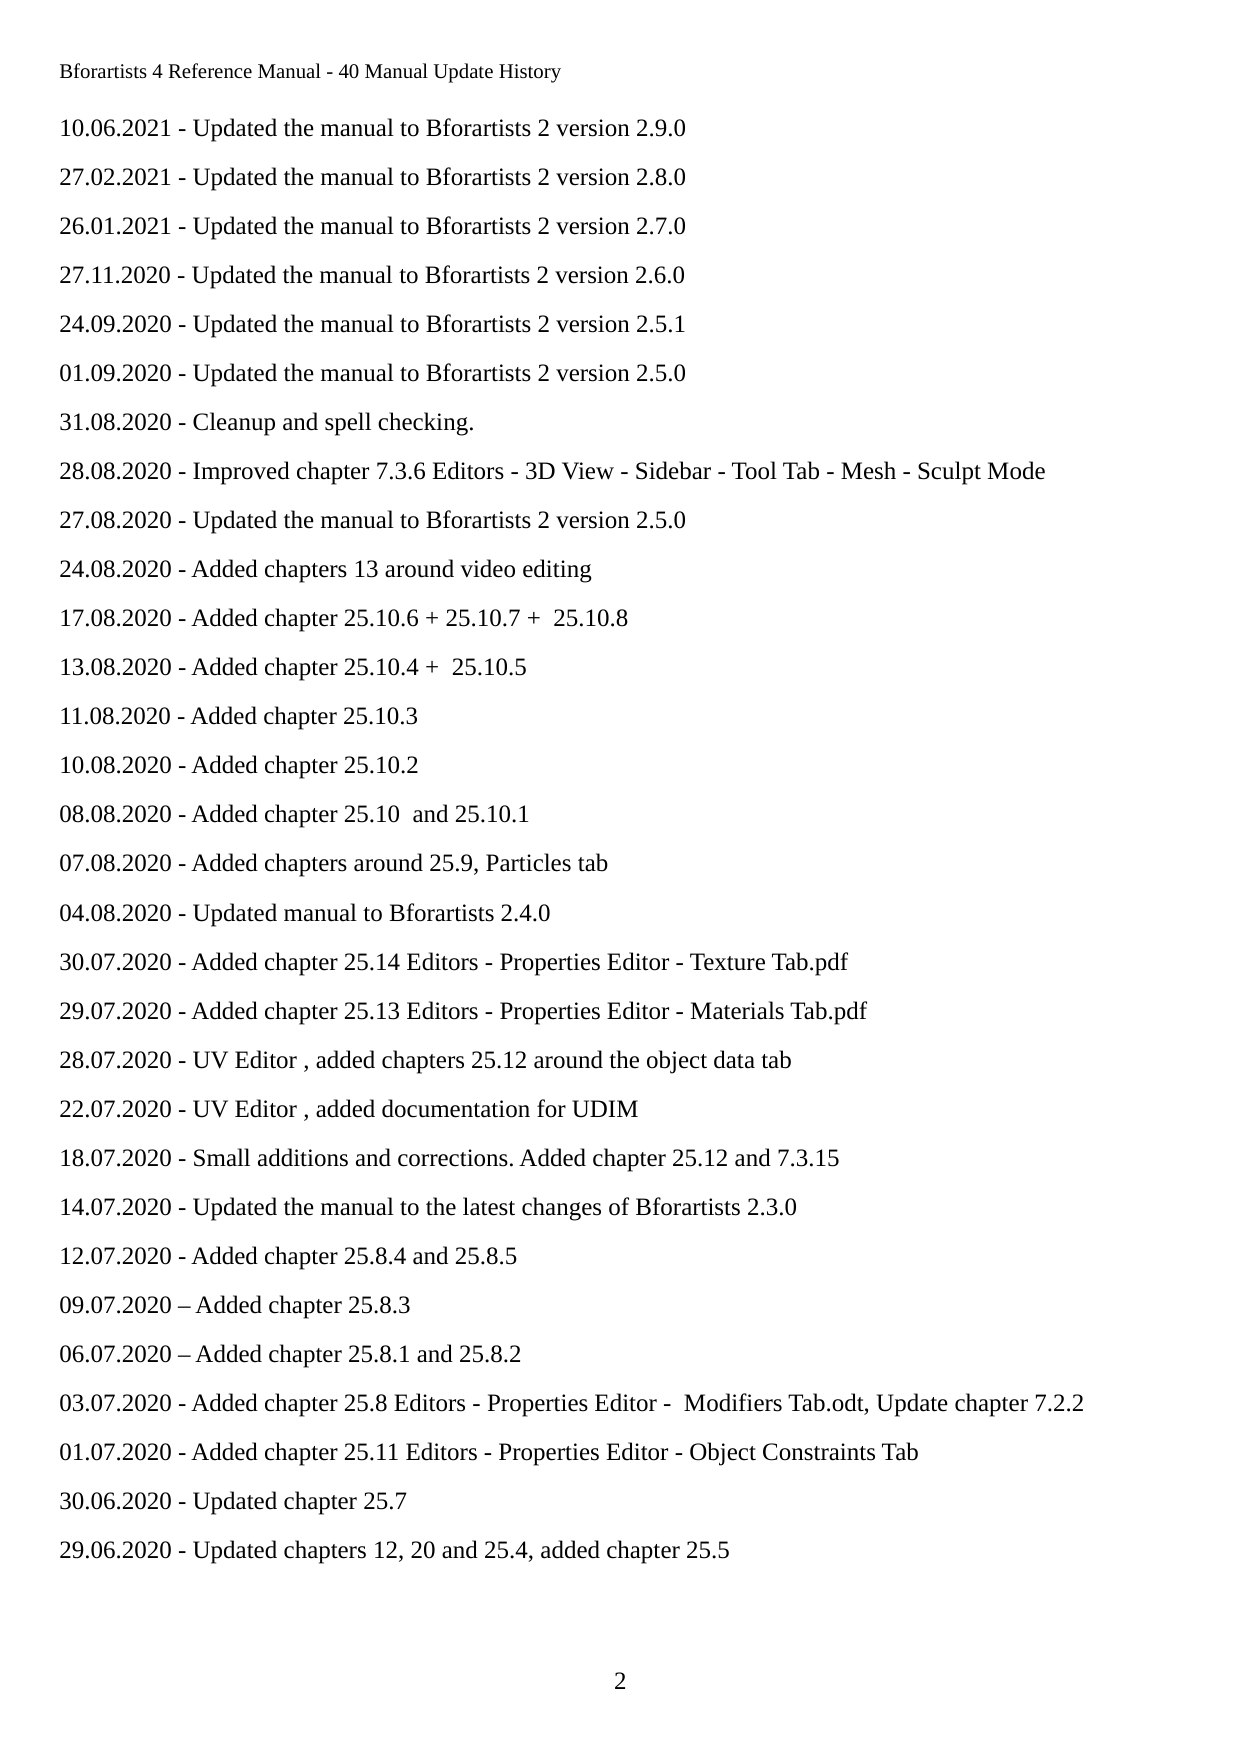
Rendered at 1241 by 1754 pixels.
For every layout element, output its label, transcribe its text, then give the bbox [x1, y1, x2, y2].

text 04.08.2020 - Updated manual to Bforartists 2.4.0 [59, 898, 1181, 926]
text 17.08.2020 - Added chapter 25.10.6 + 25.10.7 + 25.10.8 [59, 603, 1181, 632]
text 08.08.2020 - Added chapter 25.10 and 25.10.1 [59, 799, 1181, 828]
text 24.08.2020 - Added chapters 13 around video editing [59, 554, 1181, 583]
text 31.08.2020 - Cleanup and spell checking. [59, 407, 1181, 436]
text 27.11.2020 - Updated the manual to Bforartists 2 version 2.6.0 [59, 260, 1181, 288]
text 29.07.2020 - Added chapter 25.13 Editors - Properties Editor - Materials Tab.pdf [59, 996, 1181, 1024]
text 03.07.2020 - Added chapter 25.8 Editors - Properties Editor - Modifiers Tab.odt, Update chapter 7.2.2 [59, 1388, 1181, 1417]
text 27.02.2021 - Updated the manual to Bforartists 2 version 2.8.0 [59, 162, 1181, 190]
text 06.07.2020 – Added chapter 25.8.1 and 25.8.2 [59, 1339, 1181, 1368]
text 12.07.2020 - Added chapter 25.8.4 and 25.8.5 [59, 1241, 1181, 1270]
text 07.08.2020 - Added chapters around 25.9, Particles tab [59, 848, 1181, 877]
text 30.07.2020 - Added chapter 25.14 Editors - Properties Editor - Texture Tab.pdf [59, 947, 1181, 975]
text 01.09.2020 - Updated the manual to Bforartists 2 version 2.5.0 [59, 358, 1181, 387]
text 26.01.2021 - Updated the manual to Bforartists 2 version 2.7.0 [59, 211, 1181, 239]
text 22.07.2020 - UV Editor , added documentation for UDIM [59, 1094, 1181, 1123]
text 14.07.2020 - Updated the manual to the latest changes of Bforartists 2.3.0 [59, 1192, 1181, 1221]
text 29.06.2020 - Updated chapters 12, 20 and 25.4, added chapter 25.5 [59, 1535, 1181, 1564]
text 01.07.2020 - Added chapter 25.11 Editors - Properties Editor - Object Constraints Tab [59, 1437, 1181, 1466]
text 30.06.2020 - Updated chapter 25.7 [59, 1486, 1181, 1515]
text 24.09.2020 - Updated the manual to Bforartists 2 version 2.5.1 [59, 309, 1181, 338]
text 09.07.2020 – Added chapter 25.8.3 [59, 1290, 1181, 1319]
text 10.06.2021 - Updated the manual to Bforartists 2 version 2.9.0 [59, 113, 1181, 141]
text 13.08.2020 - Added chapter 25.10.4 + 25.10.5 [59, 652, 1181, 681]
text 28.08.2020 - Improved chapter 7.3.6 Editors - 3D View - Sidebar - Tool Tab - Mesh - Sculpt Mode [59, 456, 1181, 485]
text 28.07.2020 - UV Editor , added chapters 25.12 around the object data tab [59, 1045, 1181, 1073]
text 11.08.2020 - Added chapter 25.10.3 [59, 701, 1181, 730]
text 18.07.2020 - Small additions and corrections. Added chapter 25.12 and 7.3.15 [59, 1143, 1181, 1172]
text 27.08.2020 - Updated the manual to Bforartists 2 version 2.5.0 [59, 505, 1181, 534]
text 10.08.2020 - Added chapter 25.10.2 [59, 750, 1181, 779]
